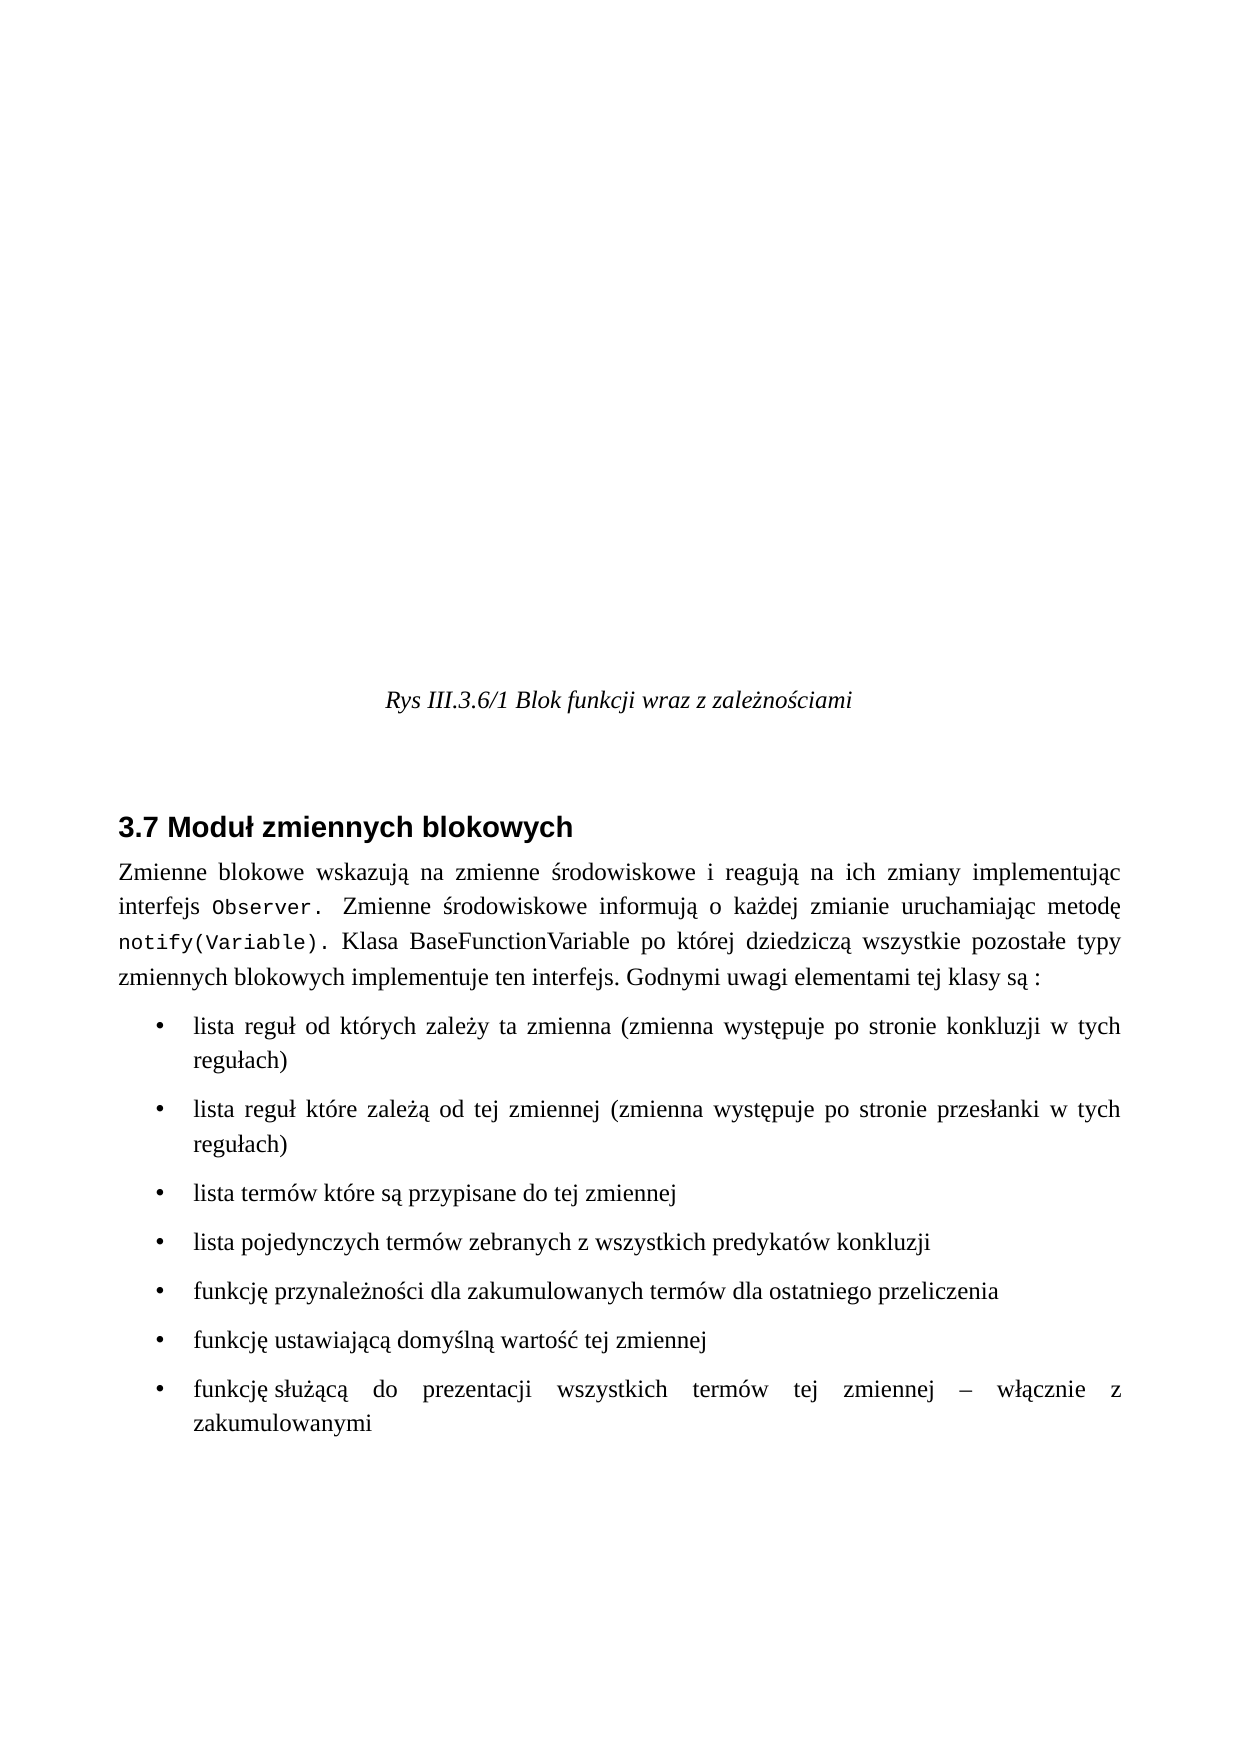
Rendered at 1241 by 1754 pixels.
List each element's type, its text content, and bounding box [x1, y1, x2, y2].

subtitle 3.7 Moduł zmiennych blokowych [118, 810, 1122, 844]
list lista pojedynczych termów zebranych z wszystkich predykatów konkluzji [156, 1227, 1122, 1256]
text Zmienne blokowe wskazują na zmienne środowiskowe i reagują na ich zmiany implementując interfejs Observer. Zmienne środowiskowe informują o każdej zmianie uruchamiając metodę notify(Variable). Klasa BaseFunctionVariable po której dziedziczą wszystkie pozostałe typy zmiennych blokowych implementuje ten interfejs. Godnymi uwagi elementami tej klasy są : [118, 857, 1122, 990]
text Rys III.3.6/1 Blok funkcji wraz z zależnościami [118, 131, 1122, 714]
list lista reguł od których zależy ta zmienna (zmienna występuje po stronie konkluzji w tych regułach) [156, 1011, 1122, 1074]
list funkcję przynależności dla zakumulowanych termów dla ostatniego przeliczenia [156, 1276, 1122, 1305]
list funkcję służącą do prezentacji wszystkich termów tej zmiennej – włącznie z zakumulowanymi [156, 1374, 1122, 1437]
list funkcję ustawiającą domyślną wartość tej zmiennej [156, 1325, 1122, 1354]
list lista reguł które zależą od tej zmiennej (zmienna występuje po stronie przesłanki w tych regułach) [156, 1094, 1122, 1157]
list lista termów które są przypisane do tej zmiennej [156, 1178, 1122, 1207]
